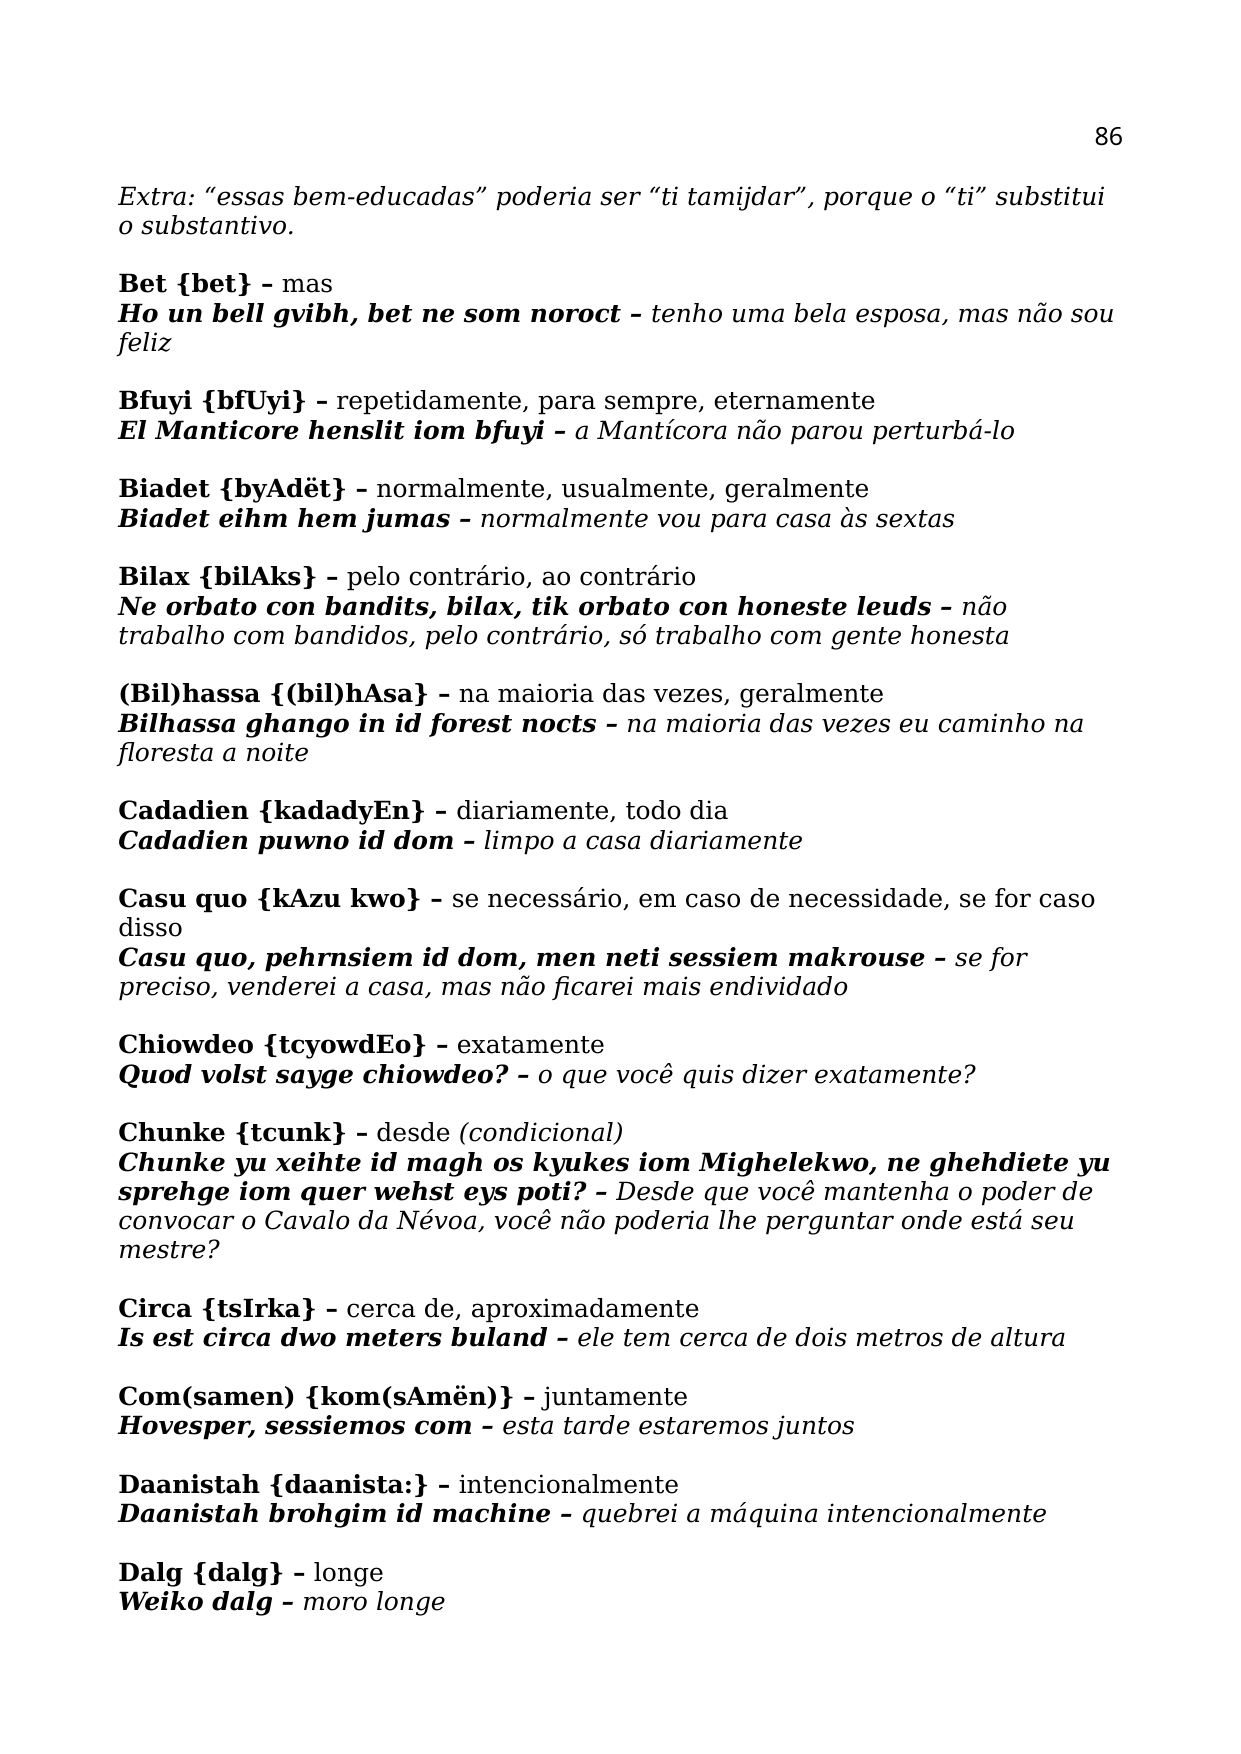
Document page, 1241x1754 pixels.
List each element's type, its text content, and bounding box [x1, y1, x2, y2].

text Bet {bet} – mas [118, 269, 1123, 298]
text Weiko dalg – moro longe [118, 1587, 1123, 1616]
text Chunke {tcunk} – desde (condicional) [118, 1118, 1123, 1148]
text Chiowdeo {tcyowdEo} – exatamente [118, 1030, 1123, 1060]
text El Manticore henslit iom bfuyi – a Mantícora não parou perturbá-lo [118, 416, 1123, 445]
text Daanistah {daanista:} – intencionalmente [118, 1470, 1123, 1499]
text Biadet {byAdët} – normalmente, usualmente, geralmente [118, 474, 1123, 503]
text Daanistah brohgim id machine – quebrei a máquina intencionalmente [118, 1499, 1123, 1528]
text Casu quo, pehrnsiem id dom, men neti sessiem makrouse – se for preciso, venderei a casa, mas não ficarei mais endividado [118, 943, 1123, 1001]
text Ne orbato con bandits, bilax, tik orbato con honeste leuds – não trabalho com bandidos, pelo contrário, só trabalho com gente honesta [118, 591, 1123, 650]
text (Bil)hassa {(bil)hAsa} – na maioria das vezes, geralmente [118, 679, 1123, 708]
text Biadet eihm hem jumas – normalmente vou para casa às sextas [118, 503, 1123, 533]
text Cadadien puwno id dom – limpo a casa diariamente [118, 826, 1123, 855]
text Ho un bell gvibh, bet ne som noroct – tenho uma bela esposa, mas não sou feliz [118, 298, 1123, 357]
text Chunke yu xeihte id magh os kyukes iom Mighelekwo, ne ghehdiete yu sprehge iom quer wehst eys poti? – Desde que você mantenha o poder de convocar o Cavalo da Névoa, você não poderia lhe perguntar onde está seu mestre? [118, 1148, 1123, 1265]
text Circa {tsIrka} – cerca de, aproximadamente [118, 1294, 1123, 1323]
text Bilax {bilAks} – pelo contrário, ao contrário [118, 562, 1123, 591]
text Com(samen) {kom(sAmën)} – juntamente [118, 1382, 1123, 1411]
text Casu quo {kAzu kwo} – se necessário, em caso de necessidade, se for caso disso [118, 884, 1123, 943]
text Cadadien {kadadyEn} – diariamente, todo dia [118, 796, 1123, 826]
text Dalg {dalg} – longe [118, 1558, 1123, 1587]
text Bilhassa ghango in id forest nocts – na maioria das vezes eu caminho na floresta a noite [118, 708, 1123, 767]
text Bfuyi {bfUyi} – repetidamente, para sempre, eternamente [118, 386, 1123, 416]
text Extra: “essas bem-educadas” poderia ser “ti tamijdar”, porque o “ti” substitui o substantivo. [118, 182, 1123, 240]
text Quod volst sayge chiowdeo? – o que você quis dizer exatamente? [118, 1060, 1123, 1089]
text Hovesper, sessiemos com – esta tarde estaremos juntos [118, 1411, 1123, 1441]
text Is est circa dwo meters buland – ele tem cerca de dois metros de altura [118, 1323, 1123, 1353]
